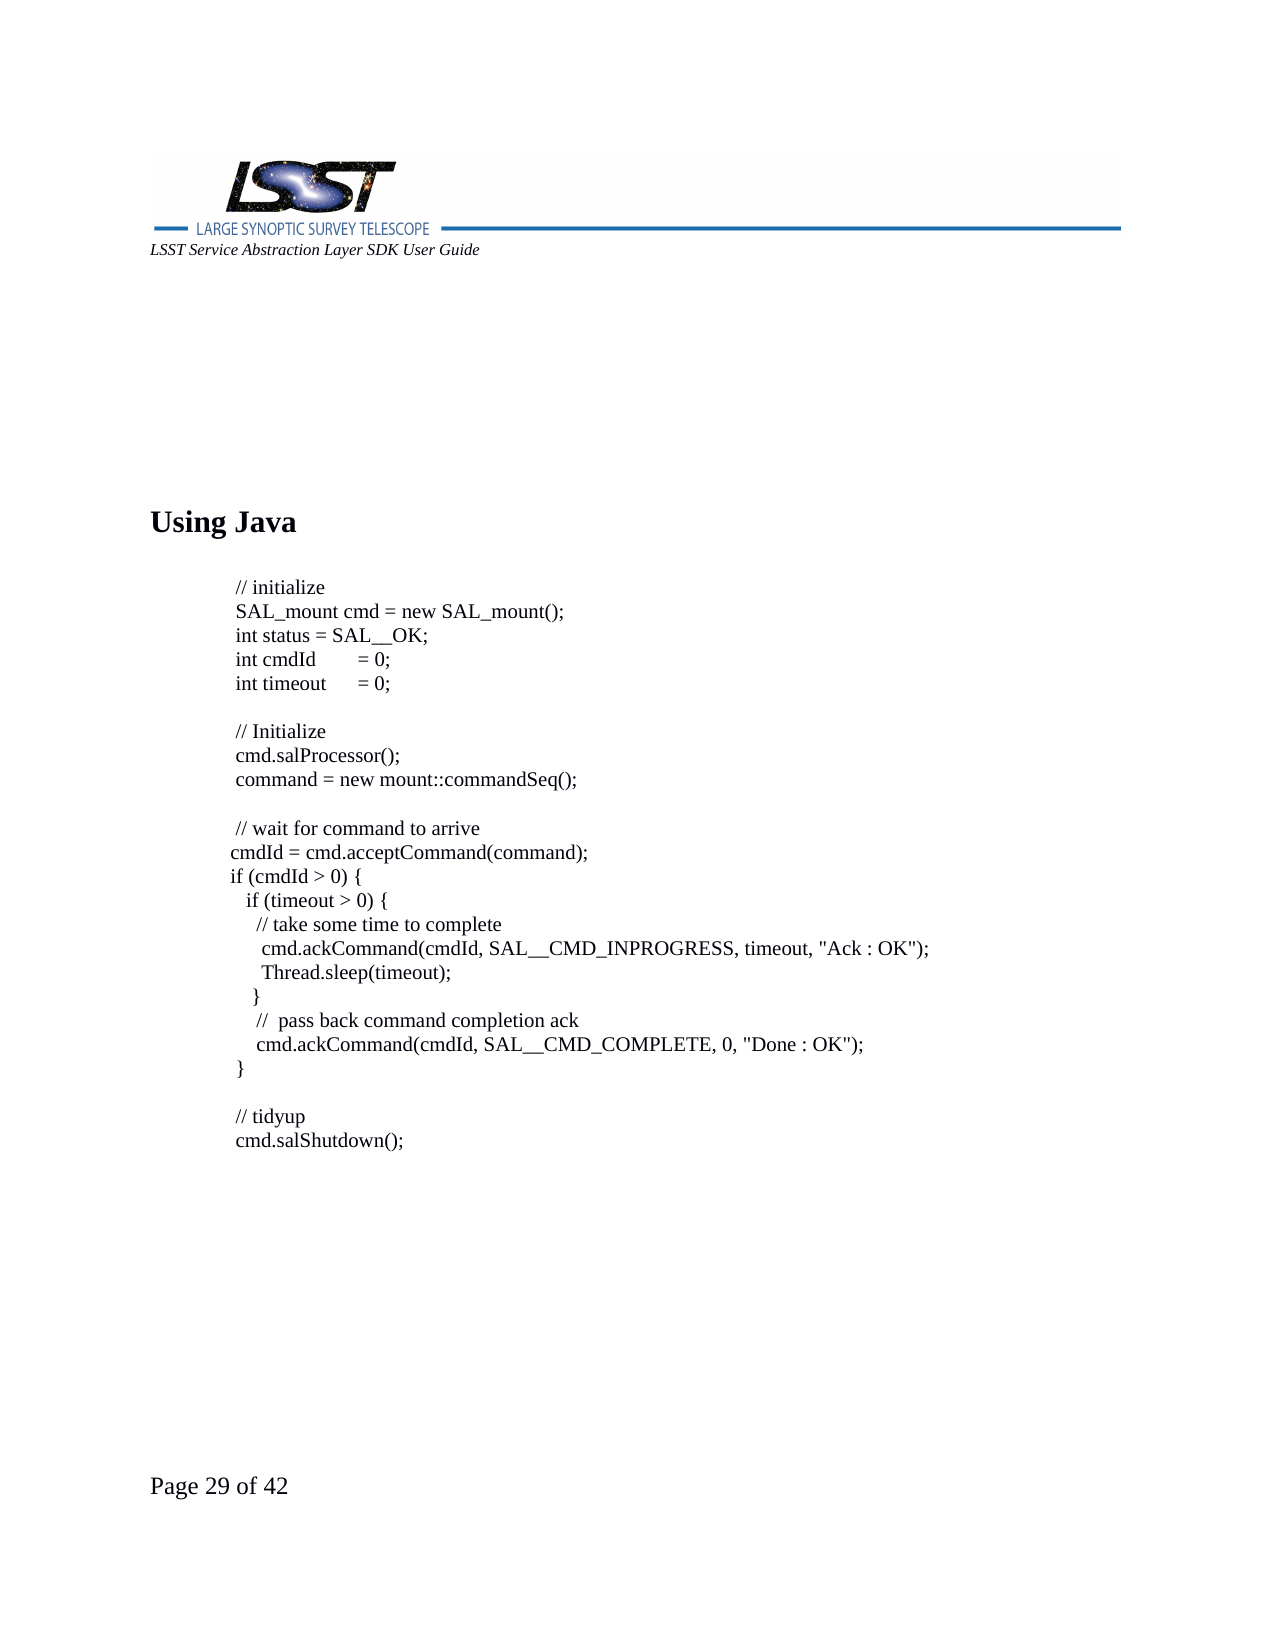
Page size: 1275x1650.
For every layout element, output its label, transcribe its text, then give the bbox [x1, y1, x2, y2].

text cmd.ackCommand(cmdId, SAL__CMD_COMPLETE, 0, "Done : OK"); [150, 1032, 1125, 1056]
text // initialize [150, 575, 1125, 599]
text } [150, 1056, 1125, 1080]
picture [150, 150, 1125, 240]
text cmdId = cmd.acceptCommand(command); [150, 839, 1125, 864]
text int timeout = 0; [150, 671, 1125, 695]
text if (timeout > 0) { [150, 888, 1125, 912]
text if (cmdId > 0) { [150, 864, 1125, 888]
text Using Java [150, 503, 1125, 539]
text int cmdId = 0; [150, 647, 1125, 671]
text int status = SAL__OK; [150, 623, 1125, 647]
text // wait for command to arrive [150, 816, 1125, 839]
text cmd.salProcessor(); [150, 743, 1125, 767]
text cmd.ackCommand(cmdId, SAL__CMD_INPROGRESS, timeout, "Ack : OK"); [150, 936, 1125, 960]
text Thread.sleep(timeout); [150, 960, 1125, 984]
text command = new mount::commandSeq(); [150, 767, 1125, 791]
text // tidyup [150, 1104, 1125, 1128]
text // take some time to complete [150, 912, 1125, 936]
text // Initialize [150, 719, 1125, 743]
text } [150, 984, 1125, 1008]
text // pass back command completion ack [150, 1008, 1125, 1032]
text cmd.salShutdown(); [150, 1128, 1125, 1152]
text SAL_mount cmd = new SAL_mount(); [150, 599, 1125, 623]
